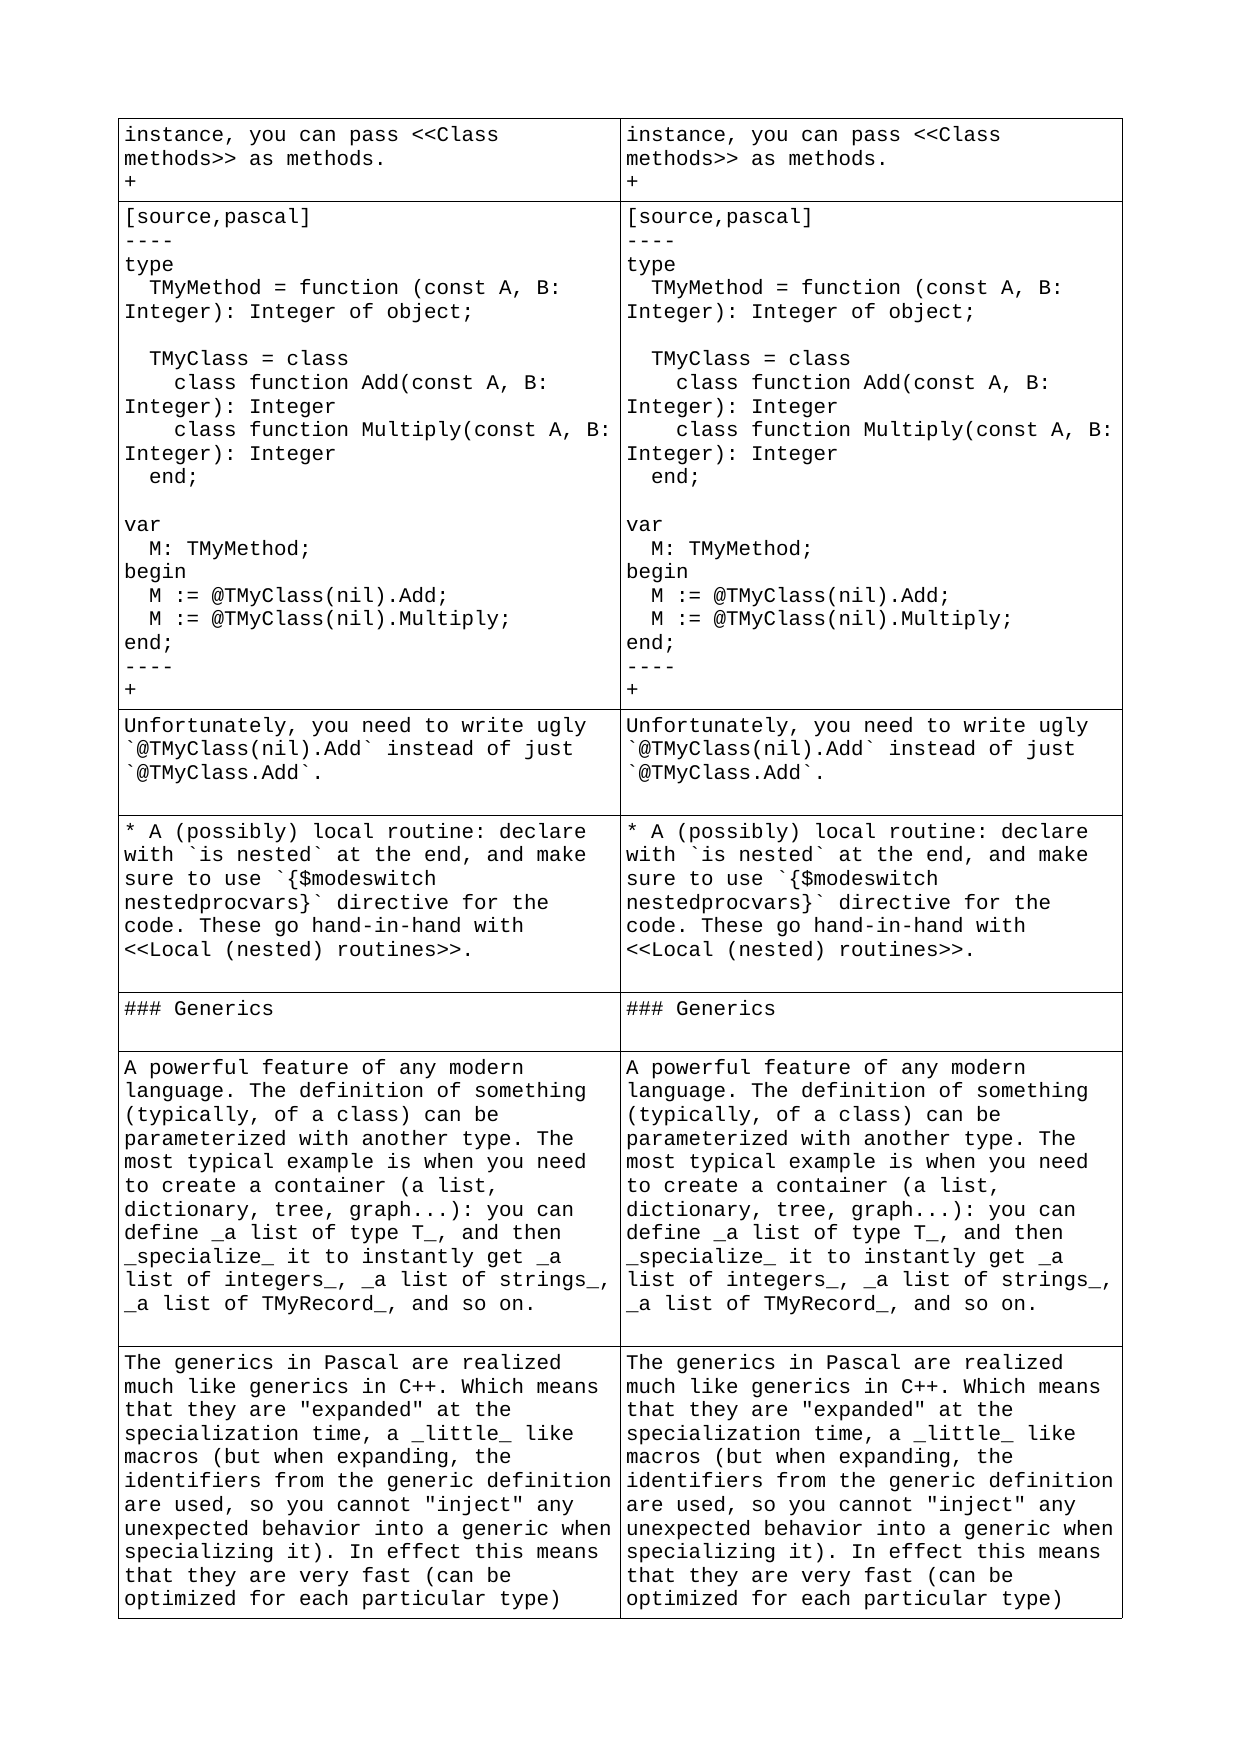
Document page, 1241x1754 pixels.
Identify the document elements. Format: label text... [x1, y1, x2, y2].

table_cell Unfortunately, you need to write ugly `@TMyClass(nil).Add` instead of just `@TMyClass.Add`. [119, 710, 620, 815]
table_cell instance, you can pass <<Class methods>> as methods. + [621, 119, 1122, 201]
table_cell ### Generics [621, 993, 1122, 1051]
table_cell * A (possibly) local routine: declare with `is nested` at the end, and make sure to use `{$modeswitch nestedprocvars}` directive for the code. These go hand-in-hand with <<Local (nested) routines>>. [119, 816, 620, 992]
table_cell The generics in Pascal are realized much like generics in C++. Which means that they are "expanded" at the specialization time, a _little_ like macros (but when expanding, the identifiers from the generic definition are used, so you cannot "inject" any unexpected behavior into a generic when specializing it). In effect this means that they are very fast (can be optimized for each particular type) [119, 1347, 620, 1618]
table_cell [source,pascal] ---- type TMyMethod = function (const A, B: Integer): Integer of object; TMyClass = class class function Add(const A, B: Integer): Integer class function Multiply(const A, B: Integer): Integer end; var M: TMyMethod; begin M := @TMyClass(nil).Add; M := @TMyClass(nil).Multiply; end; ---- + [621, 202, 1122, 709]
table_cell [source,pascal] ---- type TMyMethod = function (const A, B: Integer): Integer of object; TMyClass = class class function Add(const A, B: Integer): Integer class function Multiply(const A, B: Integer): Integer end; var M: TMyMethod; begin M := @TMyClass(nil).Add; M := @TMyClass(nil).Multiply; end; ---- + [119, 202, 620, 709]
table_cell instance, you can pass <<Class methods>> as methods. + [119, 119, 620, 201]
table_cell A powerful feature of any modern language. The definition of something (typically, of a class) can be parameterized with another type. The most typical example is when you need to create a container (a list, dictionary, tree, graph...): you can define _a list of type T_, and then _specialize_ it to instantly get _a list of integers_, _a list of strings_, _a list of TMyRecord_, and so on. [621, 1052, 1122, 1346]
table_cell Unfortunately, you need to write ugly `@TMyClass(nil).Add` instead of just `@TMyClass.Add`. [621, 710, 1122, 815]
table_cell * A (possibly) local routine: declare with `is nested` at the end, and make sure to use `{$modeswitch nestedprocvars}` directive for the code. These go hand-in-hand with <<Local (nested) routines>>. [621, 816, 1122, 992]
table_cell The generics in Pascal are realized much like generics in C++. Which means that they are "expanded" at the specialization time, a _little_ like macros (but when expanding, the identifiers from the generic definition are used, so you cannot "inject" any unexpected behavior into a generic when specializing it). In effect this means that they are very fast (can be optimized for each particular type) [621, 1347, 1122, 1618]
table_cell ### Generics [119, 993, 620, 1051]
table_cell A powerful feature of any modern language. The definition of something (typically, of a class) can be parameterized with another type. The most typical example is when you need to create a container (a list, dictionary, tree, graph...): you can define _a list of type T_, and then _specialize_ it to instantly get _a list of integers_, _a list of strings_, _a list of TMyRecord_, and so on. [119, 1052, 620, 1346]
